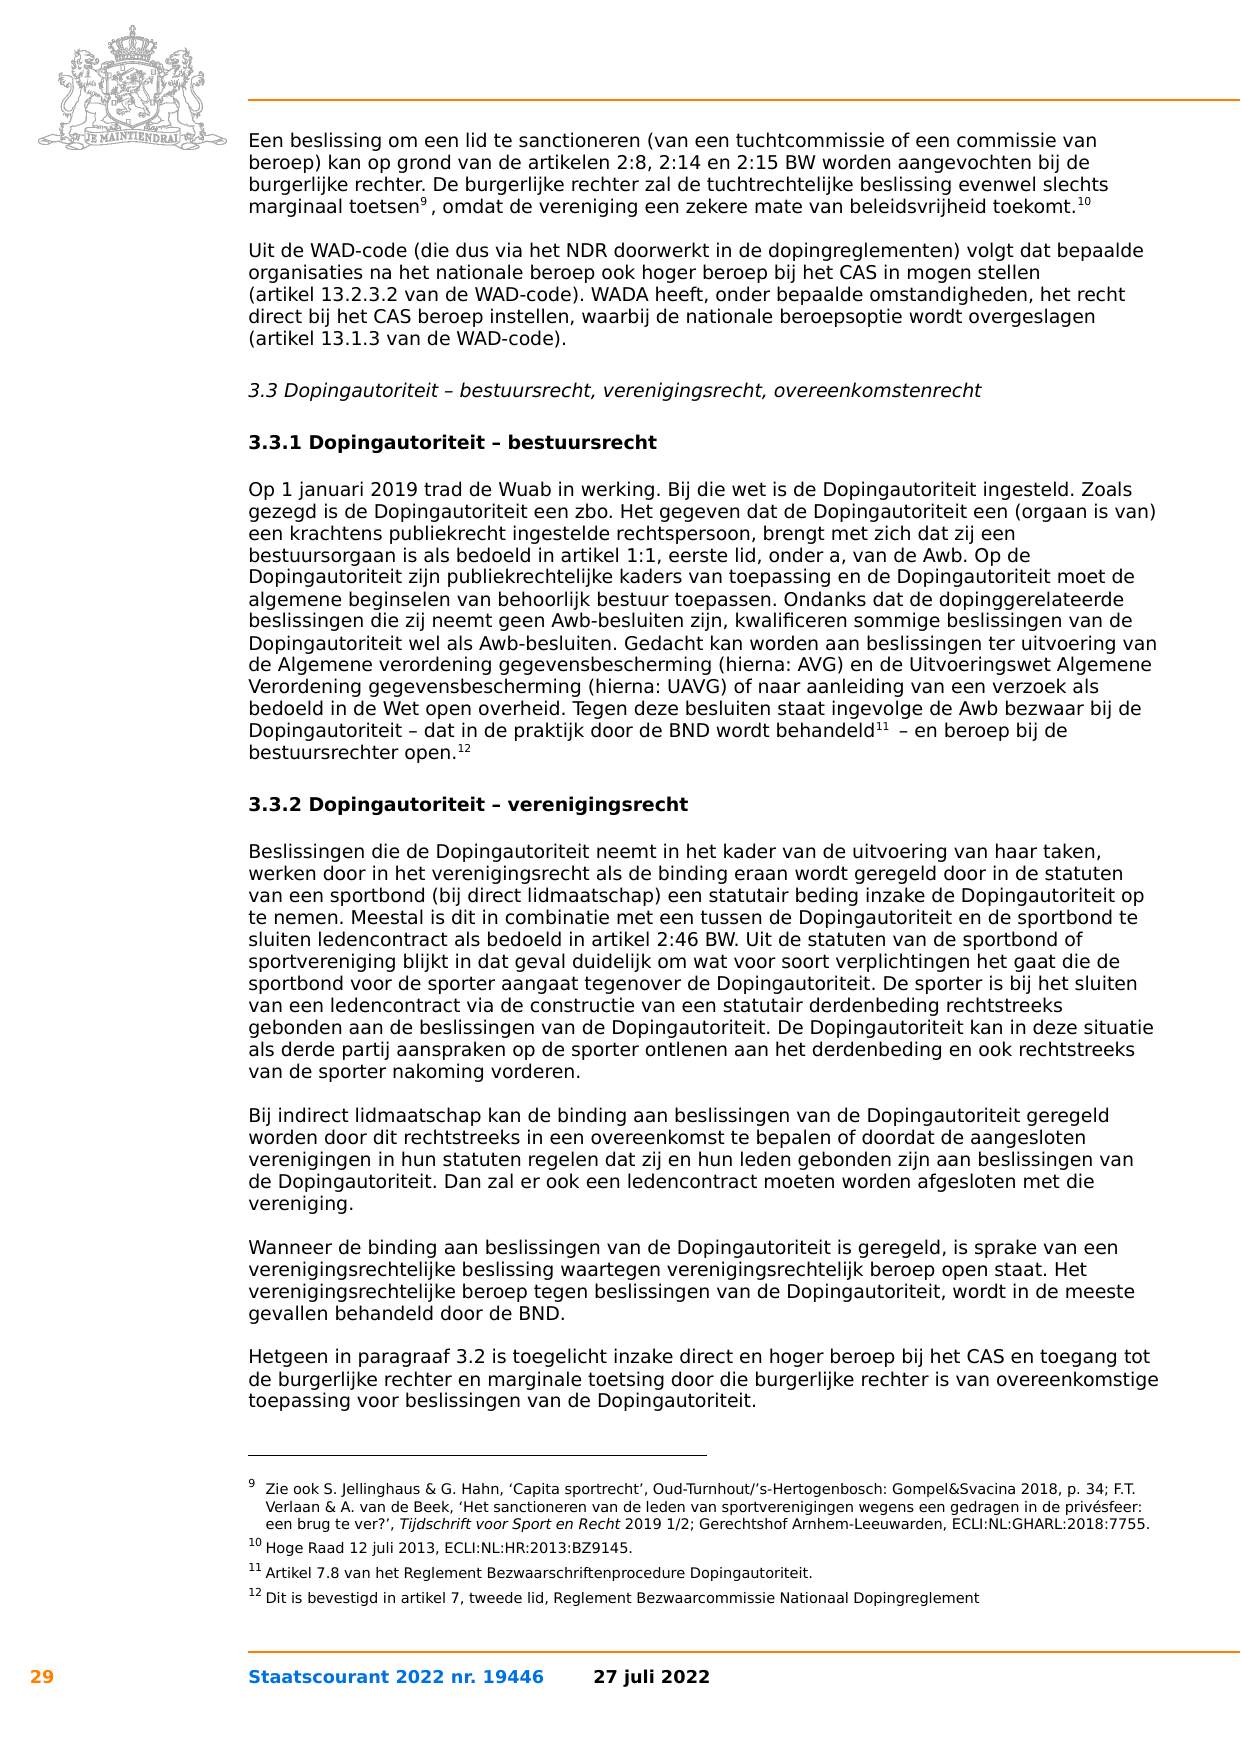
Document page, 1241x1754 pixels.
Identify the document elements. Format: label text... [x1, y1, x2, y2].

text Beslissingen die de Dopingautoriteit neemt in het kader van de uitvoering van haar taken, werken door in het verenigingsrecht als de binding eraan wordt geregeld door in de statuten van een sportbond (bij direct lidmaatschap) een statutair beding inzake de Dopingautoriteit op te nemen. Meestal is dit in combinatie met een tussen de Dopingautoriteit en de sportbond te sluiten ledencontract als bedoeld in artikel 2:46 BW. Uit de statuten van de sportbond of sportvereniging blijkt in dat geval duidelijk om wat voor soort verplichtingen het gaat die de sportbond voor de sporter aangaat tegenover de Dopingautoriteit. De sporter is bij het sluiten van een ledencontract via de constructie van een statutair derdenbeding rechtstreeks gebonden aan de beslissingen van de Dopingautoriteit. De Dopingautoriteit kan in deze situatie als derde partij aanspraken op de sporter ontlenen aan het derdenbeding en ook rechtstreeks van de sporter nakoming vorderen. [248, 841, 1163, 1083]
text Zie ook S. Jellinghaus & G. Hahn, ‘Capita sportrecht’, Oud-Turnhout/’s-Hertogenbosch: Gompel&Svacina 2018, p. 34; F.T. Verlaan & A. van de Beek, ‘Het sanctioneren van de leden van sportverenigingen wegens een gedragen in de privésfeer: een brug te ver?’, Tijdschrift voor Sport en Recht 2019 1/2; Gerechtshof Arnhem-Leeuwarden, ECLI:NL:GHARL:2018:7755. [248, 1477, 1163, 1533]
text Artikel 7.8 van het Reglement Bezwaarschriftenprocedure Dopingautoriteit. [248, 1561, 1163, 1583]
subtitle 3.3.1 Dopingautoriteit – bestuursrecht [248, 432, 1163, 453]
text Dit is bevestigd in artikel 7, tweede lid, Reglement Bezwaarcommissie Nationaal Dopingreglement [248, 1586, 1163, 1608]
text Bij indirect lidmaatschap kan de binding aan beslissingen van de Dopingautoriteit geregeld worden door dit rechtstreeks in een overeenkomst te bepalen of doordat de aangesloten verenigingen in hun statuten regelen dat zij en hun leden gebonden zijn aan beslissingen van de Dopingautoriteit. Dan zal er ook een ledencontract moeten worden afgesloten met die vereniging. [248, 1105, 1163, 1215]
text Hoge Raad 12 juli 2013, ECLI:NL:HR:2013:BZ9145. [248, 1536, 1163, 1558]
text Uit de WAD-code (die dus via het NDR doorwerkt in de dopingreglementen) volgt dat bepaalde organisaties na het nationale beroep ook hoger beroep bij het CAS in mogen stellen (artikel 13.2.3.2 van de WAD-code). WADA heeft, onder bepaalde omstandigheden, het recht direct bij het CAS beroep instellen, waarbij de nationale beroepsoptie wordt overgeslagen (artikel 13.1.3 van de WAD-code). [248, 240, 1163, 349]
subtitle 3.3.2 Dopingautoriteit – verenigingsrecht [248, 794, 1163, 816]
picture [38, 25, 227, 150]
subtitle 3.3 Dopingautoriteit – bestuursrecht, verenigingsrecht, overeenkomstenrecht [248, 379, 1163, 402]
text Wanneer de binding aan beslissingen van de Dopingautoriteit is geregeld, is sprake van een verenigingsrechtelijke beslissing waartegen verenigingsrechtelijk beroep open staat. Het verenigingsrechtelijke beroep tegen beslissingen van de Dopingautoriteit, wordt in de meeste gevallen behandeld door de BND. [248, 1237, 1163, 1324]
text Een beslissing om een lid te sanctioneren (van een tuchtcommissie of een commissie van beroep) kan op grond van de artikelen 2:8, 2:14 en 2:15 BW worden aangevochten bij de burgerlijke rechter. De burgerlijke rechter zal de tuchtrechtelijke beslissing evenwel slechts marginaal toetsen, omdat de vereniging een zekere mate van beleidsvrijheid toekomt. [248, 130, 1163, 218]
text Op 1 januari 2019 trad de Wuab in werking. Bij die wet is de Dopingautoriteit ingesteld. Zoals gezegd is de Dopingautoriteit een zbo. Het gegeven dat de Dopingautoriteit een (orgaan is van) een krachtens publiekrecht ingestelde rechtspersoon, brengt met zich dat zij een bestuursorgaan is als bedoeld in artikel 1:1, eerste lid, onder a, van de Awb. Op de Dopingautoriteit zijn publiekrechtelijke kaders van toepassing en de Dopingautoriteit moet de algemene beginselen van behoorlijk bestuur toepassen. Ondanks dat de dopinggerelateerde beslissingen die zij neemt geen Awb-besluiten zijn, kwalificeren sommige beslissingen van de Dopingautoriteit wel als Awb-besluiten. Gedacht kan worden aan beslissingen ter uitvoering van de Algemene verordening gegevensbescherming (hierna: AVG) en de Uitvoeringswet Algemene Verordening gegevensbescherming (hierna: UAVG) of naar aanleiding van een verzoek als bedoeld in de Wet open overheid. Tegen deze besluiten staat ingevolge de Awb bezwaar bij de Dopingautoriteit – dat in de praktijk door de BND wordt behandeld – en beroep bij de bestuursrechter open. [248, 478, 1163, 764]
text Hetgeen in paragraaf 3.2 is toegelicht inzake direct en hoger beroep bij het CAS en toegang tot de burgerlijke rechter en marginale toetsing door die burgerlijke rechter is van overeenkomstige toepassing voor beslissingen van de Dopingautoriteit. [248, 1346, 1163, 1412]
